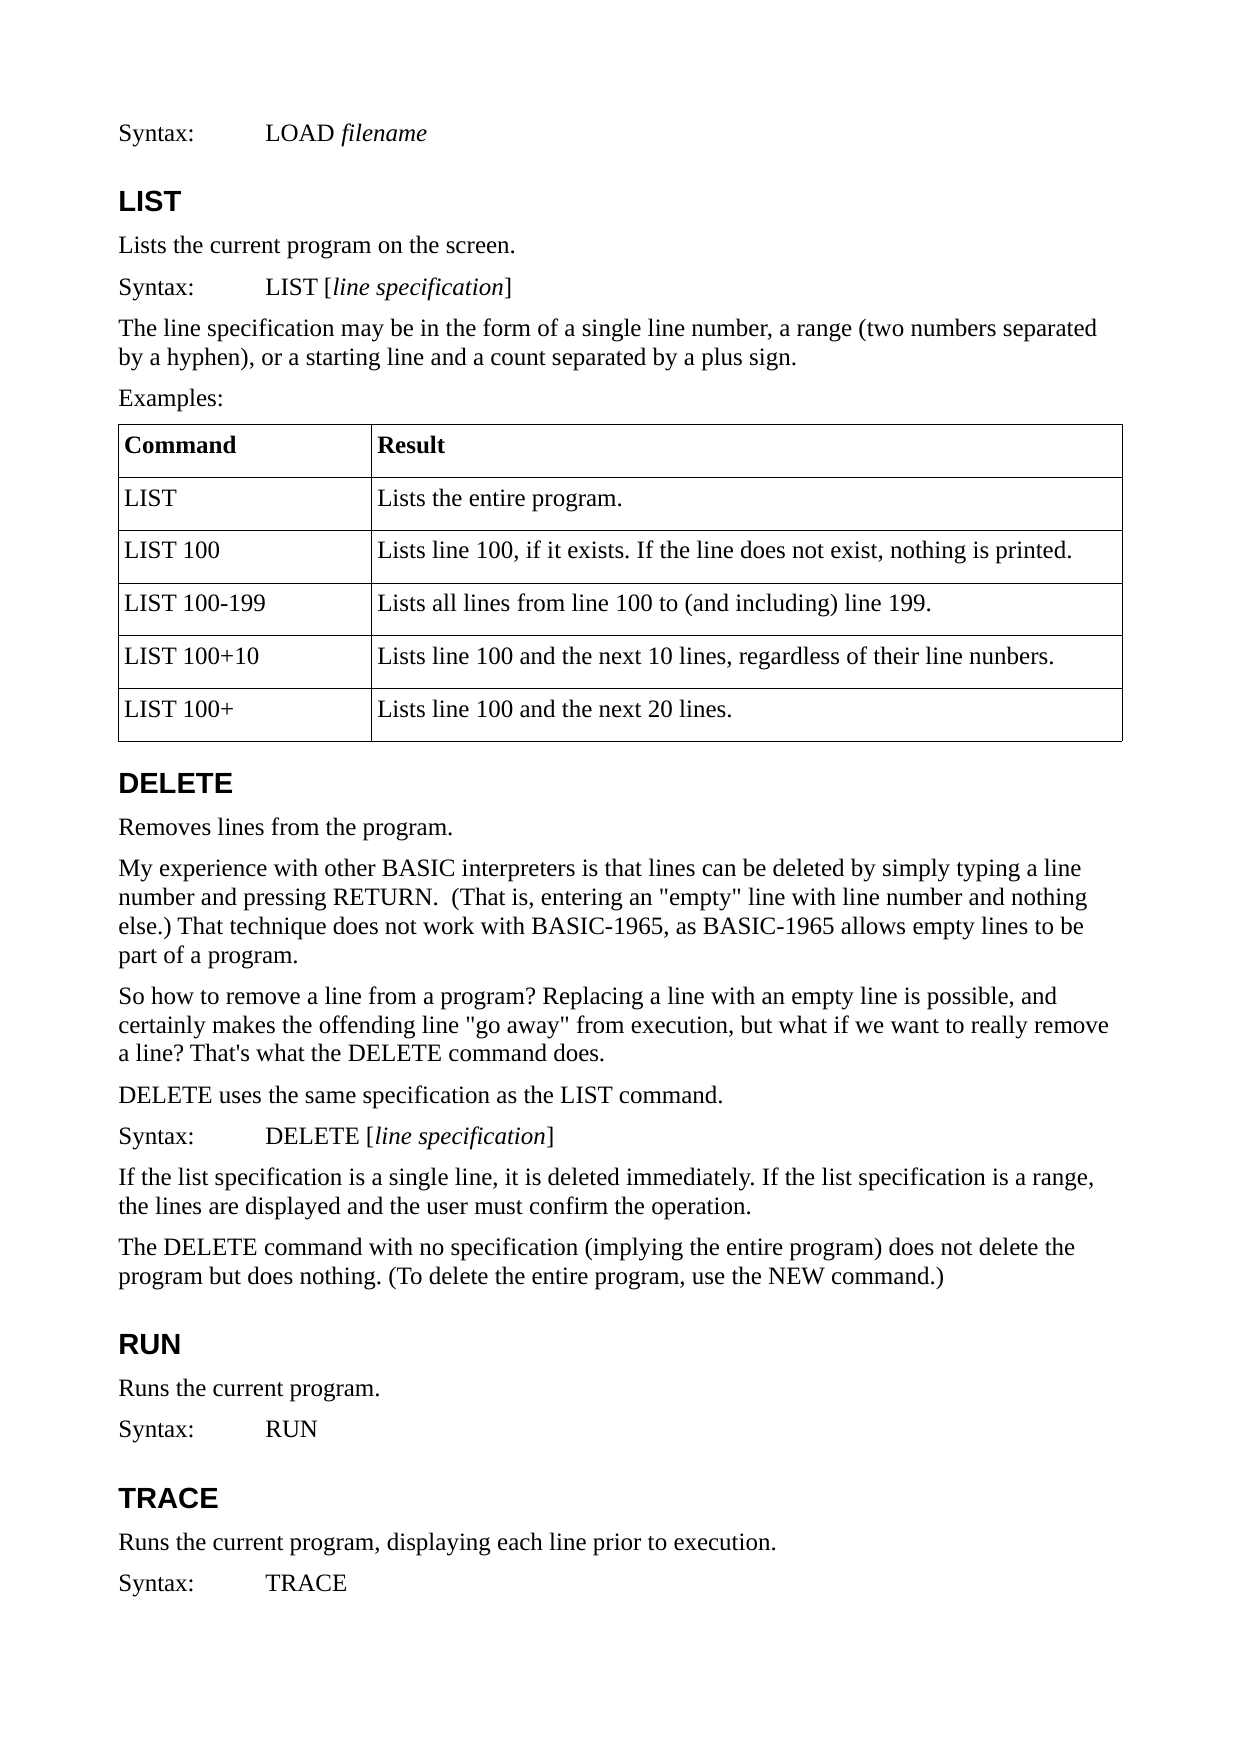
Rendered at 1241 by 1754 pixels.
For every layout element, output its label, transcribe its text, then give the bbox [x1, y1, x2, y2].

table_cell LIST 100+ [119, 689, 371, 741]
table_cell Lists the entire program. [372, 478, 1122, 530]
subtitle LIST [118, 184, 1122, 218]
subtitle TRACE [118, 1481, 1122, 1514]
text Syntax: RUN [118, 1414, 1122, 1443]
subtitle DELETE [118, 766, 1122, 800]
subtitle RUN [118, 1327, 1122, 1361]
table_header Command [119, 425, 371, 477]
table_cell LIST 100-199 [119, 584, 371, 635]
text If the list specification is a single line, it is deleted immediately. If the list specification is a range, the lines are displayed and the user must confirm the operation. [118, 1162, 1122, 1220]
text Runs the current program. [118, 1373, 1122, 1402]
text DELETE uses the same specification as the LIST command. [118, 1080, 1122, 1108]
table_cell Lists line 100, if it exists. If the line does not exist, nothing is printed. [372, 531, 1122, 583]
text Syntax: TRACE [118, 1568, 1122, 1597]
text Syntax: DELETE [line specification] [118, 1121, 1122, 1150]
text Syntax: LIST [line specification] [118, 272, 1122, 300]
text So how to remove a line from a program? Replacing a line with an empty line is possible, and certainly makes the offending line "go away" from execution, but what if we want to really remove a line? That's what the DELETE command does. [118, 981, 1122, 1067]
table_header Result [372, 425, 1122, 477]
text My experience with other BASIC interpreters is that lines can be deleted by simply typing a line number and pressing RETURN. (That is, entering an "empty" line with line number and nothing else.) That technique does not work with BASIC-1965, as BASIC-1965 allows empty lines to be part of a program. [118, 853, 1122, 968]
table_cell Lists all lines from line 100 to (and including) line 199. [372, 584, 1122, 635]
text The DELETE command with no specification (implying the entire program) does not delete the program but does nothing. (To delete the entire program, use the NEW command.) [118, 1232, 1122, 1290]
text Lists the current program on the screen. [118, 230, 1122, 259]
table_cell Lists line 100 and the next 20 lines. [372, 689, 1122, 741]
table_cell LIST [119, 478, 371, 530]
text The line specification may be in the form of a single line number, a range (two numbers separated by a hyphen), or a starting line and a count separated by a plus sign. [118, 313, 1122, 370]
text Removes lines from the program. [118, 812, 1122, 841]
table_cell LIST 100 [119, 531, 371, 583]
text Runs the current program, displaying each line prior to execution. [118, 1527, 1122, 1556]
text Syntax: LOAD filename [118, 118, 1122, 147]
text Examples: [118, 383, 1122, 412]
table_cell LIST 100+10 [119, 636, 371, 688]
table_cell Lists line 100 and the next 10 lines, regardless of their line nunbers. [372, 636, 1122, 688]
